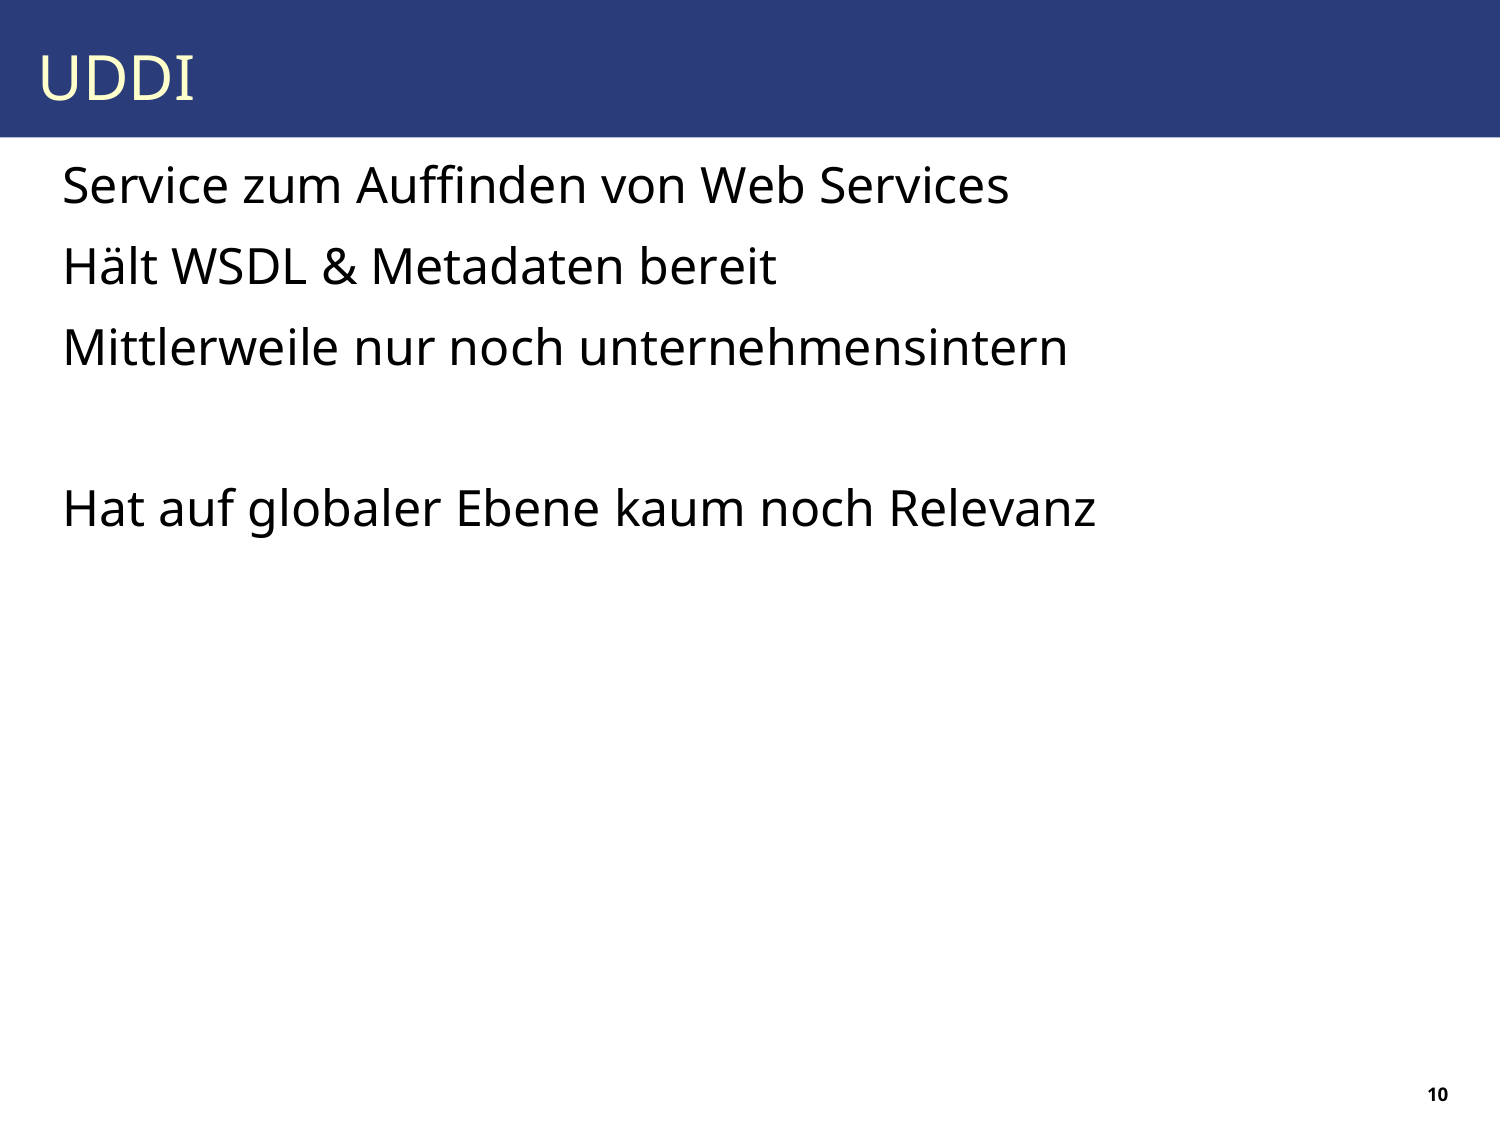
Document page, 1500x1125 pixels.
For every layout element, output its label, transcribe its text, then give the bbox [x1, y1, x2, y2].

text_box [1412, 1077, 1500, 1117]
list Service zum Auffinden von Web Services Hält WSDL & Metadaten bereit Mittlerweile nur noch unternehmensintern Hat auf globaler Ebene kaum noch Relevanz [62, 149, 1449, 1072]
text_box UDDI [37, 0, 1476, 151]
